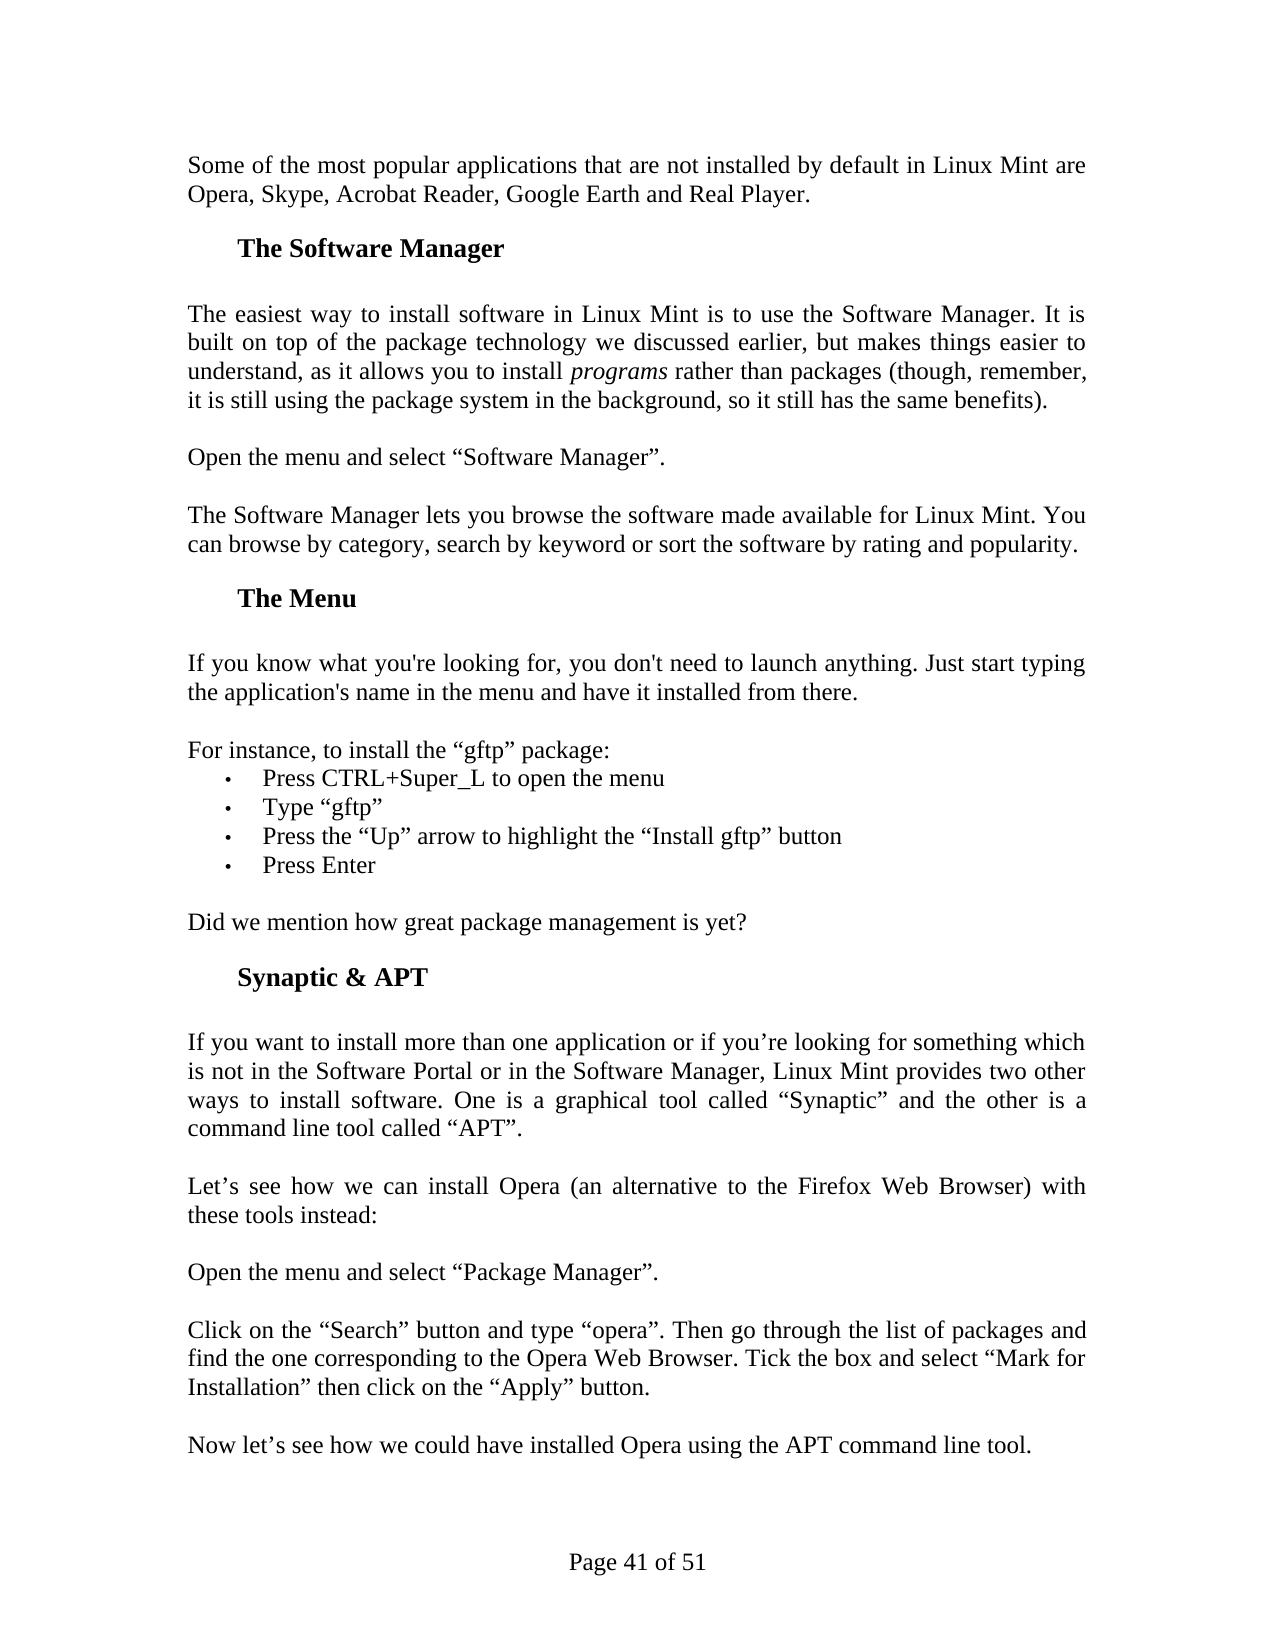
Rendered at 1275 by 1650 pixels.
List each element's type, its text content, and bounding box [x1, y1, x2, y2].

list Press the “Up” arrow to highlight the “Install gftp” button [225, 821, 1087, 850]
text If you want to install more than one application or if you’re looking for something which is not in the Software Portal or in the Software Manager, Linux Mint provides two other ways to install software. One is a graphical tool called “Synaptic” and the other is a command line tool called “APT”. [187, 1027, 1087, 1142]
text Some of the most popular applications that are not installed by default in Linux Mint are Opera, Skype, Acrobat Reader, Google Earth and Real Player. [187, 150, 1087, 207]
text Click on the “Search” button and type “opera”. Then go through the list of packages and find the one corresponding to the Opera Web Browser. Tick the box and select “Mark for Installation” then click on the “Apply” button. [187, 1315, 1087, 1401]
text Did we mention how great package management is yet? [187, 907, 1087, 936]
subtitle The Menu [187, 582, 1087, 613]
text The easiest way to install software in Linux Mint is to use the Software Manager. It is built on top of the package technology we discussed earlier, but makes things easier to understand, as it allows you to install programs rather than packages (though, remember, it is still using the package system in the background, so it still has the same benefits). [187, 299, 1087, 414]
text Open the menu and select “Package Manager”. [187, 1257, 1087, 1286]
list Press Enter [225, 850, 1087, 878]
text Open the menu and select “Software Manager”. [187, 442, 1087, 471]
text Now let’s see how we could have installed Opera using the APT command line tool. [187, 1430, 1087, 1458]
list Type “gftp” [225, 792, 1087, 821]
subtitle The Software Manager [187, 232, 1087, 264]
text If you know what you're looking for, you don't need to launch anything. Just start typing the application's name in the menu and have it installed from there. [187, 648, 1087, 706]
text For instance, to install the “gftp” package: [187, 735, 1087, 763]
text Let’s see how we can install Opera (an alternative to the Firefox Web Browser) with these tools instead: [187, 1171, 1087, 1228]
text The Software Manager lets you browse the software made available for Linux Mint. You can browse by category, search by keyword or sort the software by rating and popularity. [187, 500, 1087, 557]
list Press CTRL+Super_L to open the menu [225, 763, 1087, 792]
subtitle Synaptic & APT [187, 961, 1087, 992]
